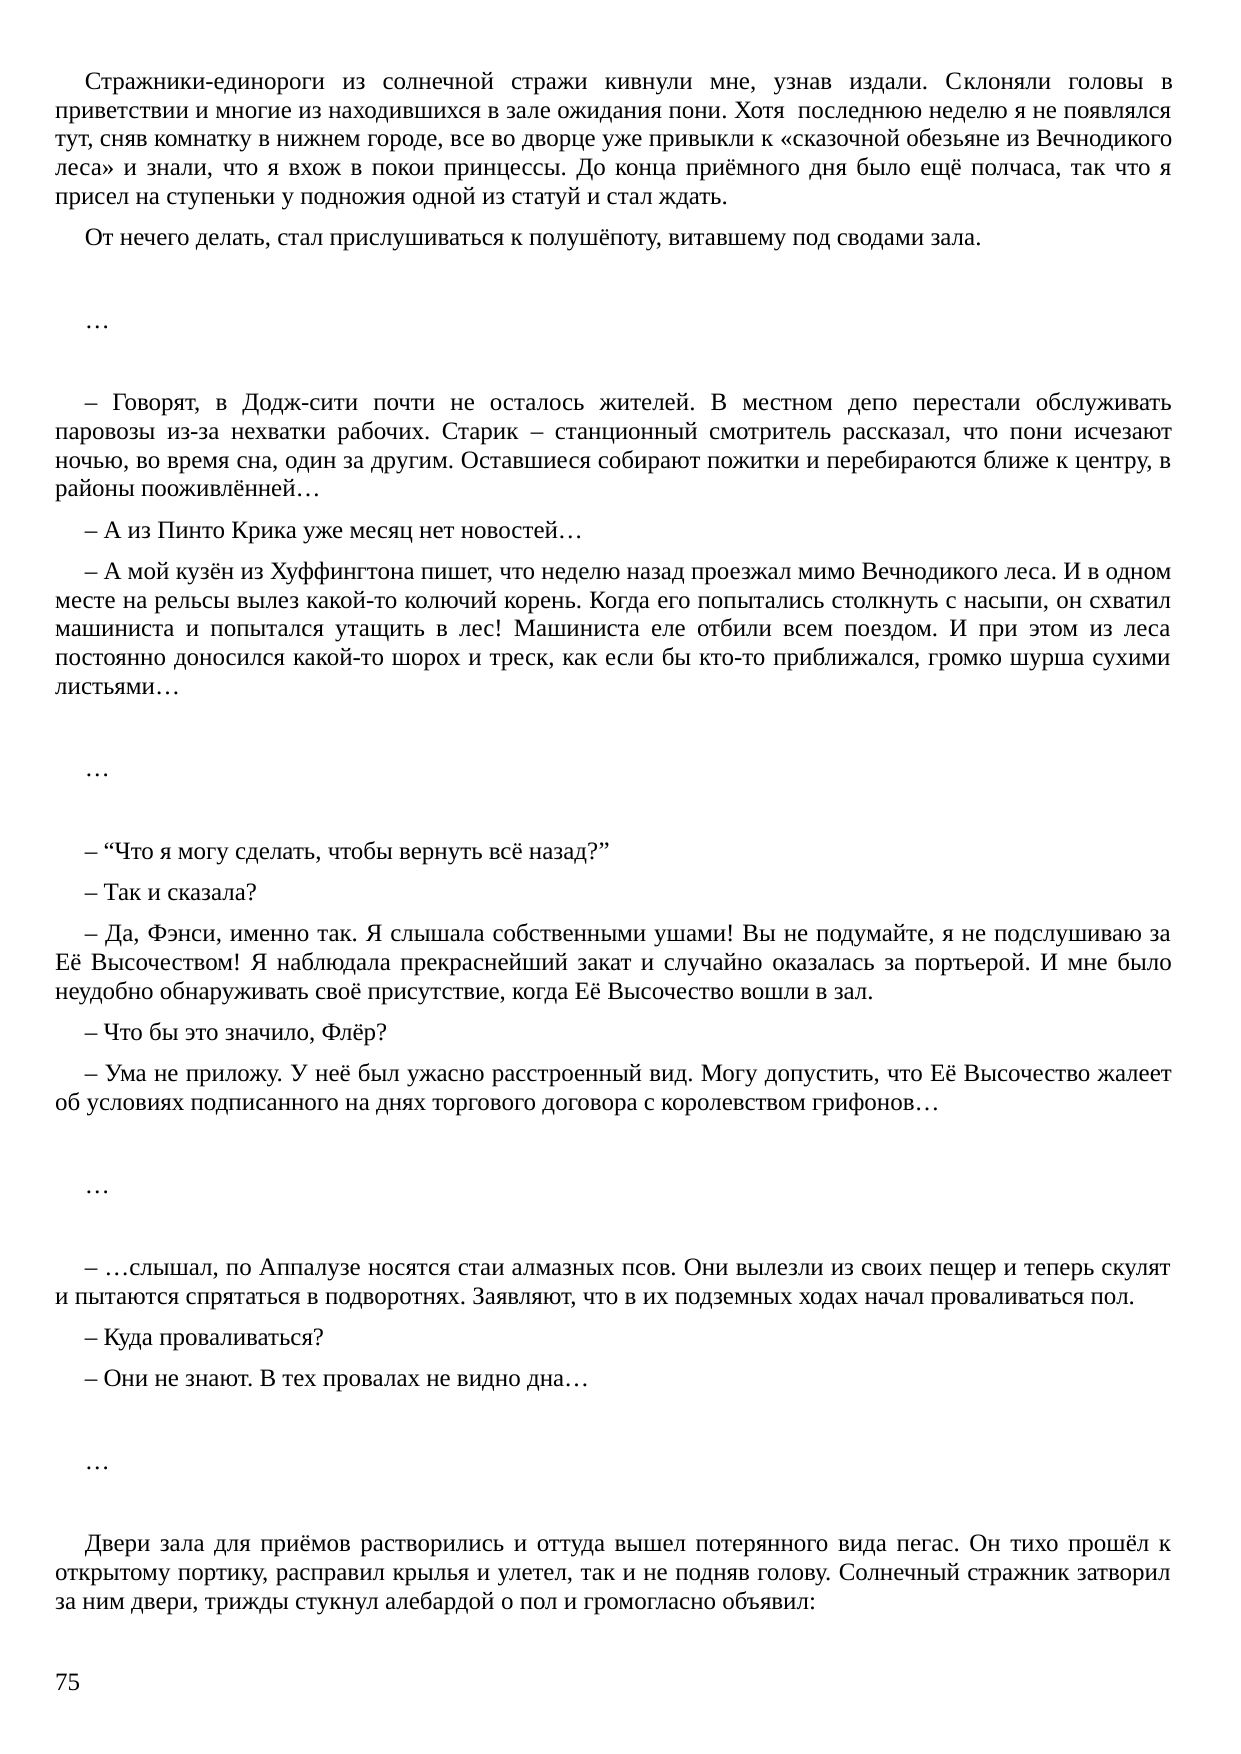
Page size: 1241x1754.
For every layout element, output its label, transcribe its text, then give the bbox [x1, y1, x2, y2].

text – Так и сказала? [55, 877, 1173, 906]
text Двери зала для приёмов растворились и оттуда вышел потерянного вида пегас. Он тихо прошёл к открытому портику, расправил крылья и улетел, так и не подняв голову. Солнечный стражник затворил за ним двери, трижды стукнул алебардой о пол и громогласно объявил: [55, 1528, 1173, 1615]
text – Говорят, в Додж-сити почти не осталось жителей. В местном депо перестали обслуживать паровозы из-за нехватки рабочих. Старик – станционный смотритель рассказал, что пони исчезают ночью, во время сна, один за другим. Оставшиеся собирают пожитки и перебираются ближе к центру, в районы пооживлённей… [55, 387, 1173, 502]
text … [55, 753, 1173, 782]
text – Что бы это значило, Флёр? [55, 1017, 1173, 1046]
text – “Что я могу сделать, чтобы вернуть всё назад?” [55, 836, 1173, 865]
text От нечего делать, стал прислушиваться к полушёпоту, витавшему под сводами зала. [55, 222, 1173, 251]
text … [55, 1446, 1173, 1475]
text – Да, Фэнси, именно так. Я слышала собственными ушами! Вы не подумайте, я не подслушиваю за Её Высочеством! Я наблюдала прекраснейший закат и случайно оказалась за портьерой. И мне было неудобно обнаруживать своё присутствие, когда Её Высочество вошли в зал. [55, 918, 1173, 1005]
text – …слышал, по Аппалузе носятся стаи алмазных псов. Они вылезли из своих пещер и теперь скулят и пытаются спрятаться в подворотнях. Заявляют, что в их подземных ходах начал проваливаться пол. [55, 1252, 1173, 1310]
text … [55, 1170, 1173, 1198]
text – Куда проваливаться? [55, 1322, 1173, 1351]
text … [55, 305, 1173, 333]
text – Они не знают. В тех провалах не видно дна… [55, 1363, 1173, 1392]
text – А из Пинто Крика уже месяц нет новостей… [55, 515, 1173, 543]
text Стражники-единороги из солнечной стражи кивнули мне, узнав издали. Склоняли головы в приветствии и многие из находившихся в зале ожидания пони. Хотя последнюю неделю я не появлялся тут, сняв комнатку в нижнем городе, все во дворце уже привыкли к «сказочной обезьяне из Вечнодикого леса» и знали, что я вхож в покои принцессы. До конца приёмного дня было ещё полчаса, так что я присел на ступеньки у подножия одной из статуй и стал ждать. [55, 66, 1173, 210]
text – Ума не приложу. У неё был ужасно расстроенный вид. Могу допустить, что Её Высочество жалеет об условиях подписанного на днях торгового договора с королевством грифонов… [55, 1058, 1173, 1116]
text – А мой кузён из Хуффингтона пишет, что неделю назад проезжал мимо Вечнодикого леса. И в одном месте на рельсы вылез какой-то колючий корень. Когда его попытались столкнуть с насыпи, он схватил машиниста и попытался утащить в лес! Машиниста еле отбили всем поездом. И при этом из леса постоянно доносился какой-то шорох и треск, как если бы кто-то приближался, громко шурша сухими листьями… [55, 556, 1173, 700]
